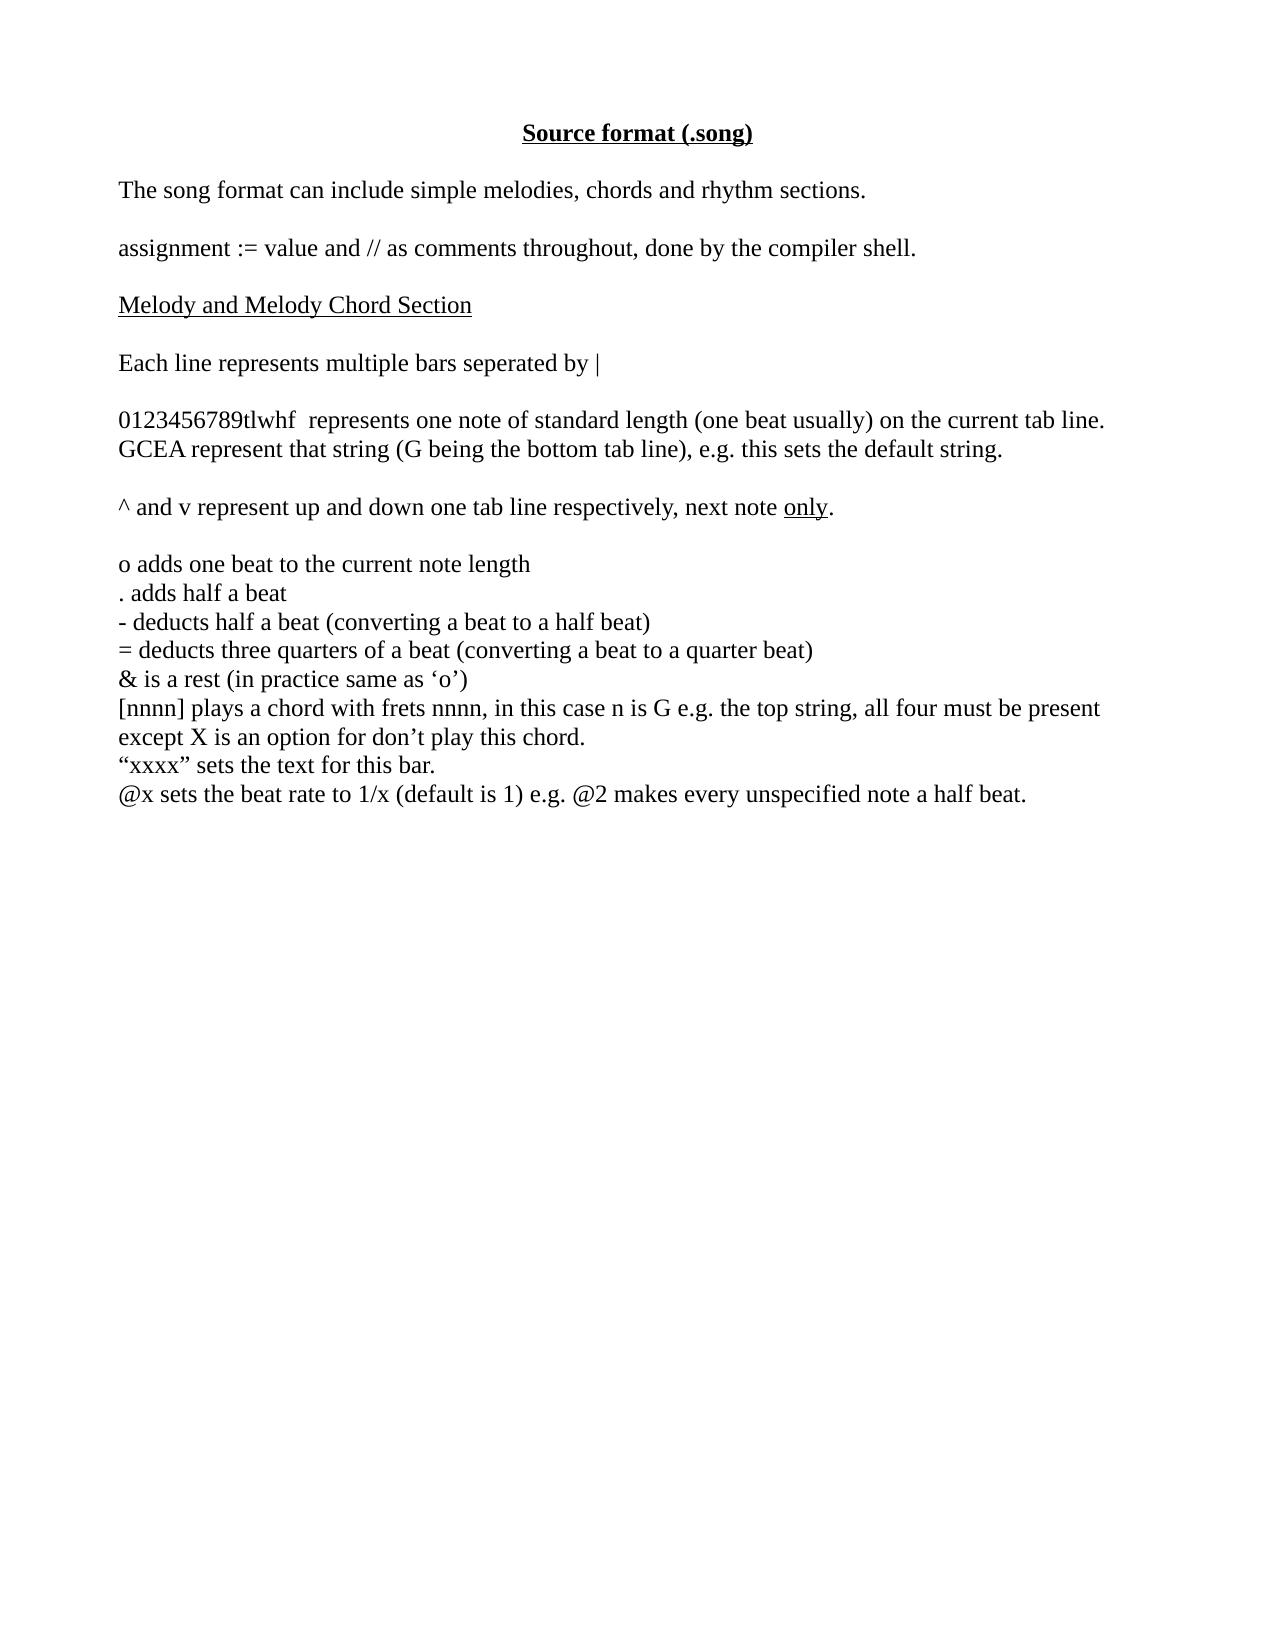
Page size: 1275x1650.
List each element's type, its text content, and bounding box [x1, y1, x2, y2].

text ^ and v represent up and down one tab line respectively, next note only. [118, 492, 1157, 521]
text [nnnn] plays a chord with frets nnnn, in this case n is G e.g. the top string, all four must be present except X is an option for don’t play this chord. [118, 693, 1157, 751]
text GCEA represent that string (G being the bottom tab line), e.g. this sets the default string. [118, 434, 1157, 463]
text Each line represents multiple bars seperated by | [118, 348, 1157, 377]
text o adds one beat to the current note length [118, 549, 1157, 578]
text @x sets the beat rate to 1/x (default is 1) e.g. @2 makes every unspecified note a half beat. [118, 779, 1157, 808]
text & is a rest (in practice same as ‘o’) [118, 664, 1157, 693]
text . adds half a beat [118, 578, 1157, 607]
text assignment := value and // as comments throughout, done by the compiler shell. [118, 233, 1157, 262]
text 0123456789tlwhf represents one note of standard length (one beat usually) on the current tab line. [118, 406, 1157, 434]
text - deducts half a beat (converting a beat to a half beat) [118, 607, 1157, 636]
text = deducts three quarters of a beat (converting a beat to a quarter beat) [118, 636, 1157, 664]
text Source format (.song) [118, 118, 1157, 147]
text The song format can include simple melodies, chords and rhythm sections. [118, 176, 1157, 204]
text “xxxx” sets the text for this bar. [118, 751, 1157, 779]
text Melody and Melody Chord Section [118, 291, 1157, 319]
